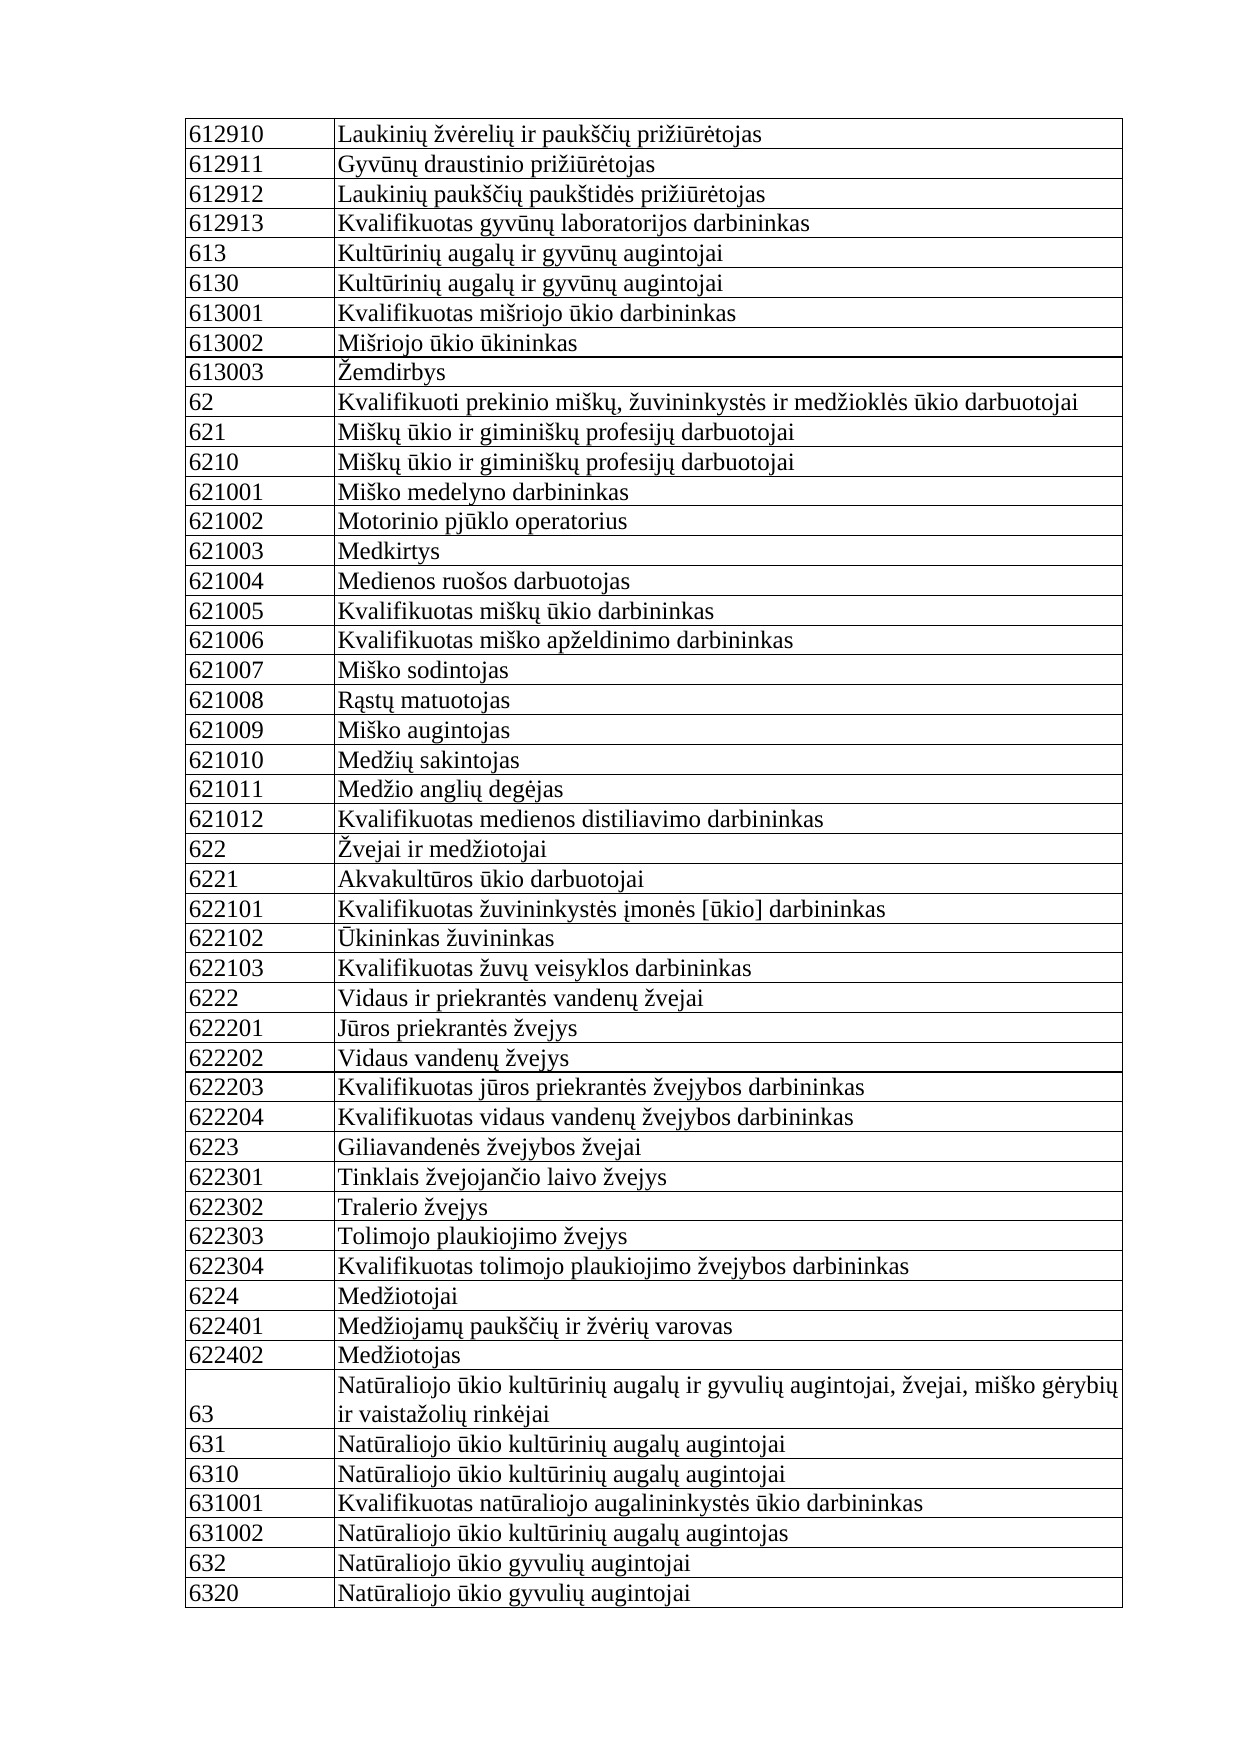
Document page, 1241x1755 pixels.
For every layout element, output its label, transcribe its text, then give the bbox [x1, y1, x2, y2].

table_cell [177, 1250, 185, 1280]
table_cell Mišriojo ūkio ūkininkas [335, 328, 1122, 356]
table_cell Miškų ūkio ir giminiškų profesijų darbuotojai [335, 417, 1122, 446]
table_cell 621011 [186, 775, 334, 803]
table_cell [177, 267, 185, 297]
table_cell [177, 744, 185, 773]
table_cell Natūraliojo ūkio kultūrinių augalų augintojai [335, 1429, 1122, 1458]
table_cell 631 [186, 1429, 334, 1458]
table_cell Giliavandenės žvejybos žvejai [335, 1132, 1122, 1161]
table_cell [177, 505, 185, 535]
table_cell Miško sodintojas [335, 655, 1122, 684]
table_cell [177, 1369, 185, 1428]
table_cell 622301 [186, 1162, 334, 1191]
table_cell Kvalifikuotas vidaus vandenų žvejybos darbininkas [335, 1102, 1122, 1131]
table_cell [177, 535, 185, 565]
table_cell Motorinio pjūklo operatorius [335, 506, 1122, 535]
table_cell 621010 [186, 745, 334, 773]
table_cell Vidaus vandenų žvejys [335, 1043, 1122, 1071]
table_cell [177, 1012, 185, 1042]
table_cell 613002 [186, 328, 334, 356]
table_cell 622102 [186, 924, 334, 952]
table_cell [177, 565, 185, 595]
table_cell [177, 476, 185, 505]
table_cell Medžiotojas [335, 1341, 1122, 1369]
table_cell [177, 1488, 185, 1517]
table_cell Žvejai ir medžiotojai [335, 834, 1122, 863]
table_cell [177, 208, 185, 237]
table_cell Vidaus ir priekrantės vandenų žvejai [335, 983, 1122, 1012]
table_cell [177, 923, 185, 952]
table_cell [177, 178, 185, 207]
table_cell [177, 684, 185, 714]
table_cell [177, 327, 185, 356]
table_cell 6210 [186, 447, 334, 476]
table_cell Kvalifikuotas tolimojo plaukiojimo žvejybos darbininkas [335, 1251, 1122, 1280]
table_cell 622203 [186, 1073, 334, 1101]
table_cell 632 [186, 1548, 334, 1577]
table_cell Tralerio žvejys [335, 1192, 1122, 1220]
table_cell Kultūrinių augalų ir gyvūnų augintojai [335, 238, 1122, 267]
table_cell [177, 714, 185, 744]
table_cell Kvalifikuotas medienos distiliavimo darbininkas [335, 804, 1122, 833]
table_cell 612912 [186, 179, 334, 207]
table_cell 621008 [186, 685, 334, 714]
table_cell 622103 [186, 953, 334, 982]
table_cell Medkirtys [335, 536, 1122, 565]
table_cell Medžio anglių degėjas [335, 775, 1122, 803]
table_cell 621006 [186, 626, 334, 654]
table_cell Natūraliojo ūkio kultūrinių augalų augintojai [335, 1459, 1122, 1487]
table_cell [177, 952, 185, 982]
table_cell Gyvūnų draustinio prižiūrėtojas [335, 149, 1122, 178]
table_cell 63 [186, 1370, 334, 1428]
table_cell Miško medelyno darbininkas [335, 477, 1122, 505]
table_cell 6310 [186, 1459, 334, 1487]
table_cell [177, 833, 185, 863]
table_cell [177, 1517, 185, 1547]
table_cell [177, 1191, 185, 1220]
table_cell Kvalifikuotas jūros priekrantės žvejybos darbininkas [335, 1073, 1122, 1101]
table_cell [177, 654, 185, 684]
table_cell [177, 774, 185, 803]
table_cell 613003 [186, 358, 334, 386]
table_cell [177, 118, 185, 148]
table_cell 621002 [186, 506, 334, 535]
table_cell Ūkininkas žuvininkas [335, 924, 1122, 952]
table_cell 613001 [186, 298, 334, 327]
table_cell [177, 1428, 185, 1458]
table_cell Žemdirbys [335, 358, 1122, 386]
table_cell 622202 [186, 1043, 334, 1071]
table_cell 622204 [186, 1102, 334, 1131]
table_cell [177, 297, 185, 327]
table_cell 622302 [186, 1192, 334, 1220]
table_cell Natūraliojo ūkio gyvulių augintojai [335, 1548, 1122, 1577]
table_cell Kvalifikuotas natūraliojo augalininkystės ūkio darbininkas [335, 1489, 1122, 1517]
table_cell [177, 1071, 185, 1101]
table_cell Miško augintojas [335, 715, 1122, 744]
table_cell [177, 148, 185, 178]
table_cell Natūraliojo ūkio kultūrinių augalų ir gyvulių augintojai, žvejai, miško gėrybių ir vaistažolių rinkėjai [335, 1370, 1122, 1428]
table_cell Kvalifikuotas miškų ūkio darbininkas [335, 596, 1122, 624]
table_cell 622402 [186, 1341, 334, 1369]
table_cell [177, 1547, 185, 1577]
table_cell [177, 1101, 185, 1131]
table_cell 621009 [186, 715, 334, 744]
table_cell Natūraliojo ūkio gyvulių augintojai [335, 1578, 1122, 1607]
table_cell 621 [186, 417, 334, 446]
table_cell [177, 446, 185, 476]
table_cell 621001 [186, 477, 334, 505]
table_cell Kvalifikuotas žuvų veisyklos darbininkas [335, 953, 1122, 982]
table_cell Tolimojo plaukiojimo žvejys [335, 1221, 1122, 1250]
table_cell Laukinių žvėrelių ir paukščių prižiūrėtojas [335, 119, 1122, 148]
table_cell 631001 [186, 1489, 334, 1517]
table_cell [177, 386, 185, 416]
table_cell Kvalifikuotas mišriojo ūkio darbininkas [335, 298, 1122, 327]
table_cell 622304 [186, 1251, 334, 1280]
table_cell Natūraliojo ūkio kultūrinių augalų augintojas [335, 1518, 1122, 1547]
table_cell Rąstų matuotojas [335, 685, 1122, 714]
table_cell 6221 [186, 864, 334, 893]
table_cell Akvakultūros ūkio darbuotojai [335, 864, 1122, 893]
table_cell 621003 [186, 536, 334, 565]
table_cell 6130 [186, 268, 334, 297]
table_cell [177, 1310, 185, 1339]
table_cell 621005 [186, 596, 334, 624]
table_cell [177, 1458, 185, 1487]
table_cell Tinklais žvejojančio laivo žvejys [335, 1162, 1122, 1191]
table_cell [177, 893, 185, 922]
table_cell Kvalifikuotas žuvininkystės įmonės [ūkio] darbininkas [335, 894, 1122, 922]
table_cell Laukinių paukščių paukštidės prižiūrėtojas [335, 179, 1122, 207]
table_cell [177, 356, 185, 386]
table_cell 6222 [186, 983, 334, 1012]
table_cell Medžiotojai [335, 1281, 1122, 1310]
table_cell [177, 803, 185, 833]
table_cell Miškų ūkio ir giminiškų profesijų darbuotojai [335, 447, 1122, 476]
table_cell Kultūrinių augalų ir gyvūnų augintojai [335, 268, 1122, 297]
table_cell Medžiojamų paukščių ir žvėrių varovas [335, 1311, 1122, 1339]
table_cell 62 [186, 387, 334, 416]
table_cell 6224 [186, 1281, 334, 1310]
table_cell Kvalifikuotas miško apželdinimo darbininkas [335, 626, 1122, 654]
table_cell [177, 625, 185, 654]
table_cell 612913 [186, 209, 334, 237]
table_cell [177, 595, 185, 624]
table_cell [177, 416, 185, 446]
table_cell Jūros priekrantės žvejys [335, 1013, 1122, 1042]
table_cell 621012 [186, 804, 334, 833]
table_cell [177, 1161, 185, 1191]
table_cell 6223 [186, 1132, 334, 1161]
table_cell [177, 1131, 185, 1161]
table_cell [177, 1220, 185, 1250]
table_cell 631002 [186, 1518, 334, 1547]
table_cell 622303 [186, 1221, 334, 1250]
table_cell 612911 [186, 149, 334, 178]
table_cell 622 [186, 834, 334, 863]
table_cell 622401 [186, 1311, 334, 1339]
table_cell Medžių sakintojas [335, 745, 1122, 773]
table_cell [177, 1577, 185, 1607]
table_cell 621007 [186, 655, 334, 684]
table_cell [177, 1042, 185, 1071]
table_cell Kvalifikuoti prekinio miškų, žuvininkystės ir medžioklės ūkio darbuotojai [335, 387, 1122, 416]
table_cell 621004 [186, 566, 334, 595]
table_cell 6320 [186, 1578, 334, 1607]
table_cell [177, 237, 185, 267]
table_cell Medienos ruošos darbuotojas [335, 566, 1122, 595]
table_cell Kvalifikuotas gyvūnų laboratorijos darbininkas [335, 209, 1122, 237]
table_cell [177, 982, 185, 1012]
table_cell [177, 1280, 185, 1310]
table_cell 622201 [186, 1013, 334, 1042]
table_cell 622101 [186, 894, 334, 922]
table_cell 613 [186, 238, 334, 267]
table_cell [177, 863, 185, 893]
table_cell [177, 1340, 185, 1369]
table_cell 612910 [186, 119, 334, 148]
